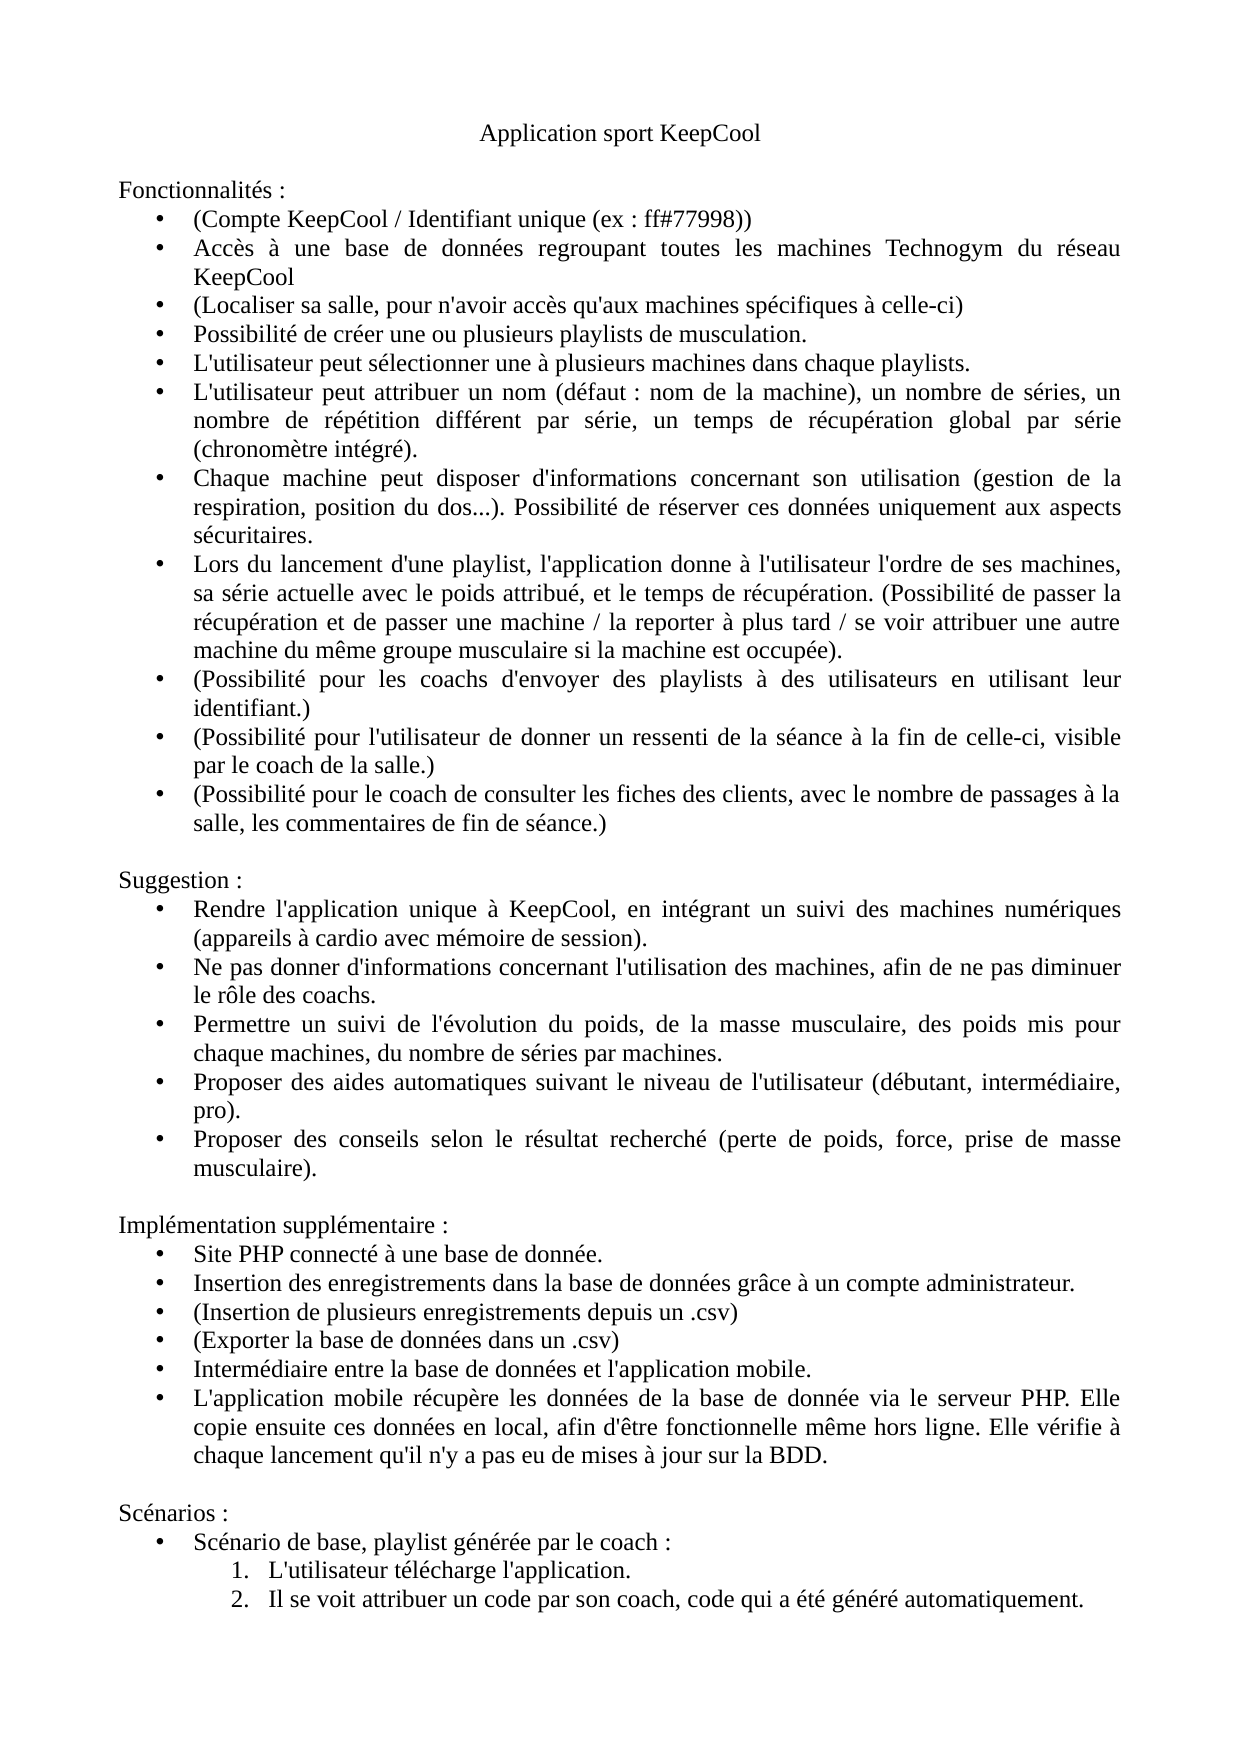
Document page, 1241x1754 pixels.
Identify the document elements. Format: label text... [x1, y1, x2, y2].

list Intermédiaire entre la base de données et l'application mobile. [156, 1354, 1122, 1383]
list Site PHP connecté à une base de donnée. [156, 1239, 1122, 1268]
list (Exporter la base de données dans un .csv) [156, 1326, 1122, 1354]
list L'application mobile récupère les données de la base de donnée via le serveur PHP. Elle copie ensuite ces données en local, afin d'être fonctionnelle même hors ligne. Elle vérifie à chaque lancement qu'il n'y a pas eu de mises à jour sur la BDD. [156, 1383, 1122, 1469]
text Implémentation supplémentaire : [118, 1211, 1122, 1239]
list (Insertion de plusieurs enregistrements depuis un .csv) [156, 1297, 1122, 1326]
list Proposer des aides automatiques suivant le niveau de l'utilisateur (débutant, intermédiaire, pro). [156, 1067, 1122, 1124]
list (Compte KeepCool / Identifiant unique (ex : ff#77998)) [156, 204, 1122, 233]
list Rendre l'application unique à KeepCool, en intégrant un suivi des machines numériques (appareils à cardio avec mémoire de session). [156, 894, 1122, 952]
list L'utilisateur peut sélectionner une à plusieurs machines dans chaque playlists. [156, 348, 1122, 377]
list L'utilisateur télécharge l'application. [231, 1556, 1122, 1584]
list Chaque machine peut disposer d'informations concernant son utilisation (gestion de la respiration, position du dos...). Possibilité de réserver ces données uniquement aux aspects sécuritaires. [156, 463, 1122, 549]
list (Possibilité pour le coach de consulter les fiches des clients, avec le nombre de passages à la salle, les commentaires de fin de séance.) [156, 779, 1122, 837]
list Lors du lancement d'une playlist, l'application donne à l'utilisateur l'ordre de ses machines, sa série actuelle avec le poids attribué, et le temps de récupération. (Possibilité de passer la récupération et de passer une machine / la reporter à plus tard / se voir attribuer une autre machine du même groupe musculaire si la machine est occupée). [156, 549, 1122, 664]
list Proposer des conseils selon le résultat recherché (perte de poids, force, prise de masse musculaire). [156, 1124, 1122, 1182]
list (Possibilité pour l'utilisateur de donner un ressenti de la séance à la fin de celle-ci, visible par le coach de la salle.) [156, 722, 1122, 779]
list Accès à une base de données regroupant toutes les machines Technogym du réseau KeepCool [156, 233, 1122, 291]
list (Possibilité pour les coachs d'envoyer des playlists à des utilisateurs en utilisant leur identifiant.) [156, 664, 1122, 722]
list Il se voit attribuer un code par son coach, code qui a été généré automatiquement. [231, 1584, 1122, 1613]
text Fonctionnalités : [118, 176, 1122, 204]
text Suggestion : [118, 866, 1122, 894]
text Application sport KeepCool [118, 118, 1122, 147]
list Ne pas donner d'informations concernant l'utilisation des machines, afin de ne pas diminuer le rôle des coachs. [156, 952, 1122, 1009]
text Scénarios : [118, 1498, 1122, 1527]
list Possibilité de créer une ou plusieurs playlists de musculation. [156, 319, 1122, 348]
list Permettre un suivi de l'évolution du poids, de la masse musculaire, des poids mis pour chaque machines, du nombre de séries par machines. [156, 1009, 1122, 1067]
list Scénario de base, playlist générée par le coach : [156, 1527, 1122, 1556]
list Insertion des enregistrements dans la base de données grâce à un compte administrateur. [156, 1268, 1122, 1297]
list L'utilisateur peut attribuer un nom (défaut : nom de la machine), un nombre de séries, un nombre de répétition différent par série, un temps de récupération global par série (chronomètre intégré). [156, 377, 1122, 463]
list (Localiser sa salle, pour n'avoir accès qu'aux machines spécifiques à celle-ci) [156, 291, 1122, 319]
